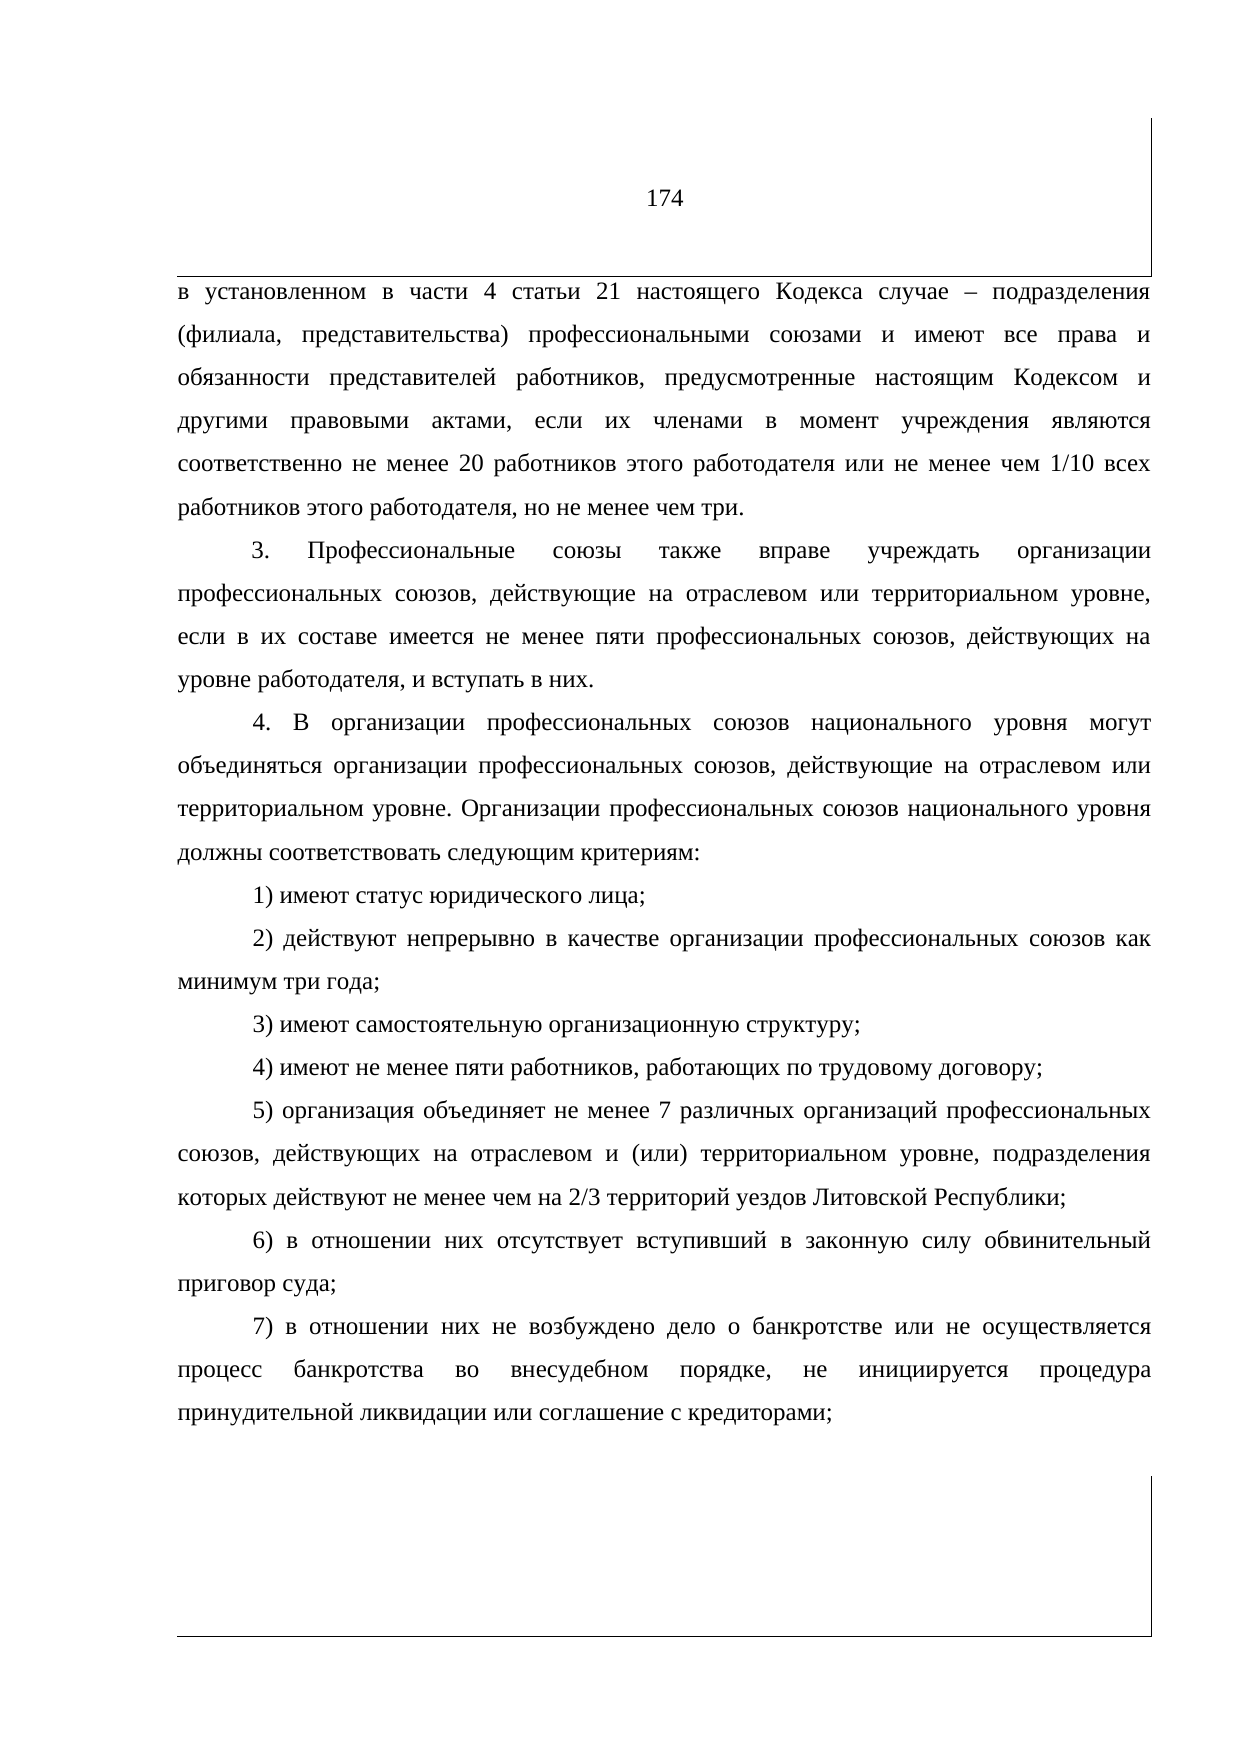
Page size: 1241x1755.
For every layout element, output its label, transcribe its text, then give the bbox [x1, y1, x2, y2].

text 2) действуют непрерывно в качестве организации профессиональных союзов как минимум три года; [177, 923, 1152, 995]
text 3. Профессиональные союзы также вправе учреждать организации профессиональных союзов, действующие на отраслевом или территориальном уровне, если в их составе имеется не менее пяти профессиональных союзов, действующих на уровне работодателя, и вступать в них. [177, 535, 1152, 693]
text в установленном в части 4 статьи 21 настоящего Кодекса случае – подразделения (филиала, представительства) профессиональными союзами и имеют все права и обязанности представителей работников, предусмотренные настоящим Кодексом и другими правовыми актами, если их членами в момент учреждения являются соответственно не менее 20 работников этого работодателя или не менее чем 1/10 всех работников этого работодателя, но не менее чем три. [177, 276, 1152, 520]
text 5) организация объединяет не менее 7 различных организаций профессиональных союзов, действующих на отраслевом и (или) территориальном уровне, подразделения которых действуют не менее чем на 2/3 территорий уездов Литовской Республики; [177, 1095, 1152, 1210]
text 6) в отношении них отсутствует вступивший в законную силу обвинительный приговор суда; [177, 1225, 1152, 1297]
text 4. В организации профессиональных союзов национального уровня могут объединяться организации профессиональных союзов, действующие на отраслевом или территориальном уровне. Организации профессиональных союзов национального уровня должны соответствовать следующим критериям: [177, 707, 1152, 865]
text 7) в отношении них не возбуждено дело о банкротстве или не осуществляется процесс банкротства во внесудебном порядке, не инициируется процедура принудительной ликвидации или соглашение с кредиторами; [177, 1311, 1152, 1426]
text 4) имеют не менее пяти работников, работающих по трудовому договору; [177, 1052, 1152, 1081]
text 3) имеют самостоятельную организационную структуру; [177, 1009, 1152, 1038]
text 1) имеют статус юридического лица; [177, 880, 1152, 908]
